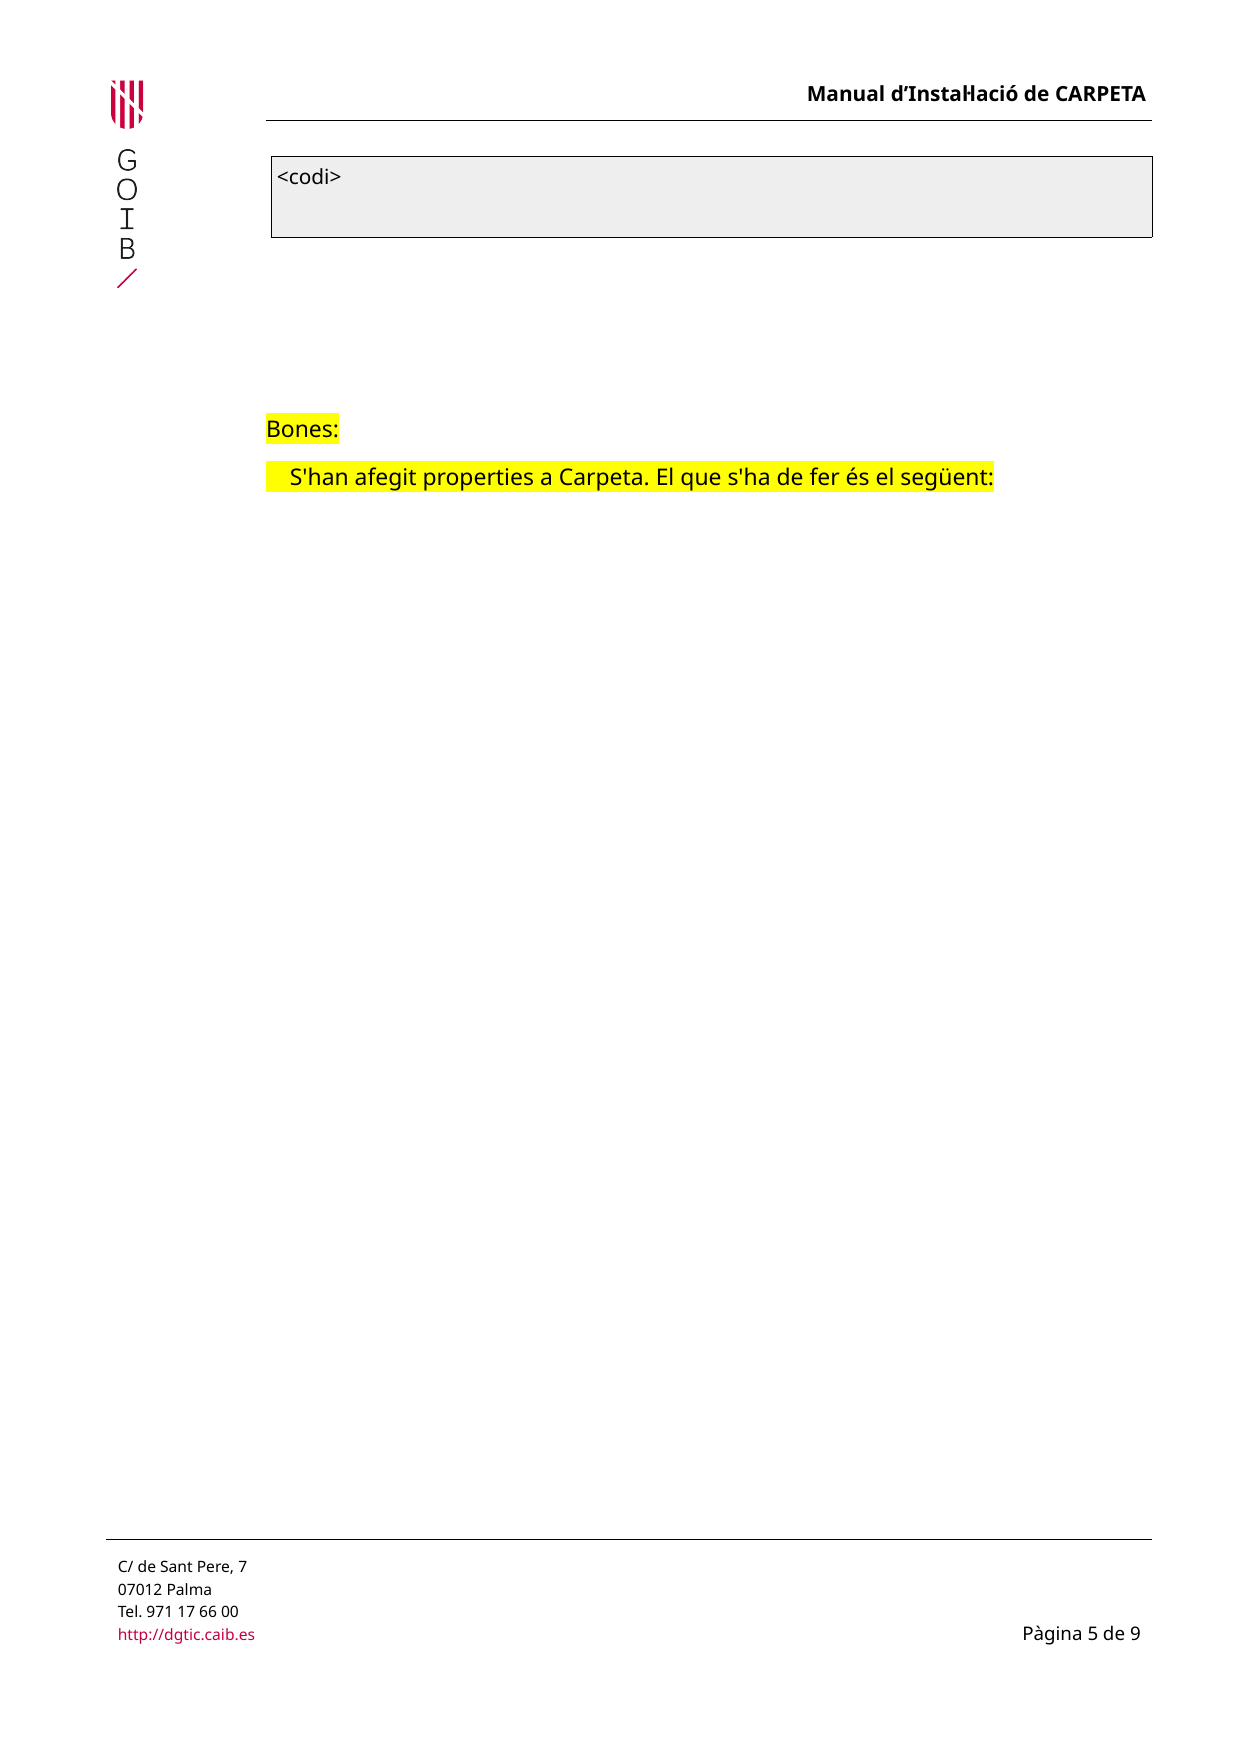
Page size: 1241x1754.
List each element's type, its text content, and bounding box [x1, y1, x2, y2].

text S'han afegit properties a Carpeta. El que s'ha de fer és el següent: [266, 461, 1152, 492]
picture [82, 57, 172, 319]
table_header <codi> [272, 157, 1152, 237]
text Bones: [266, 413, 1152, 444]
